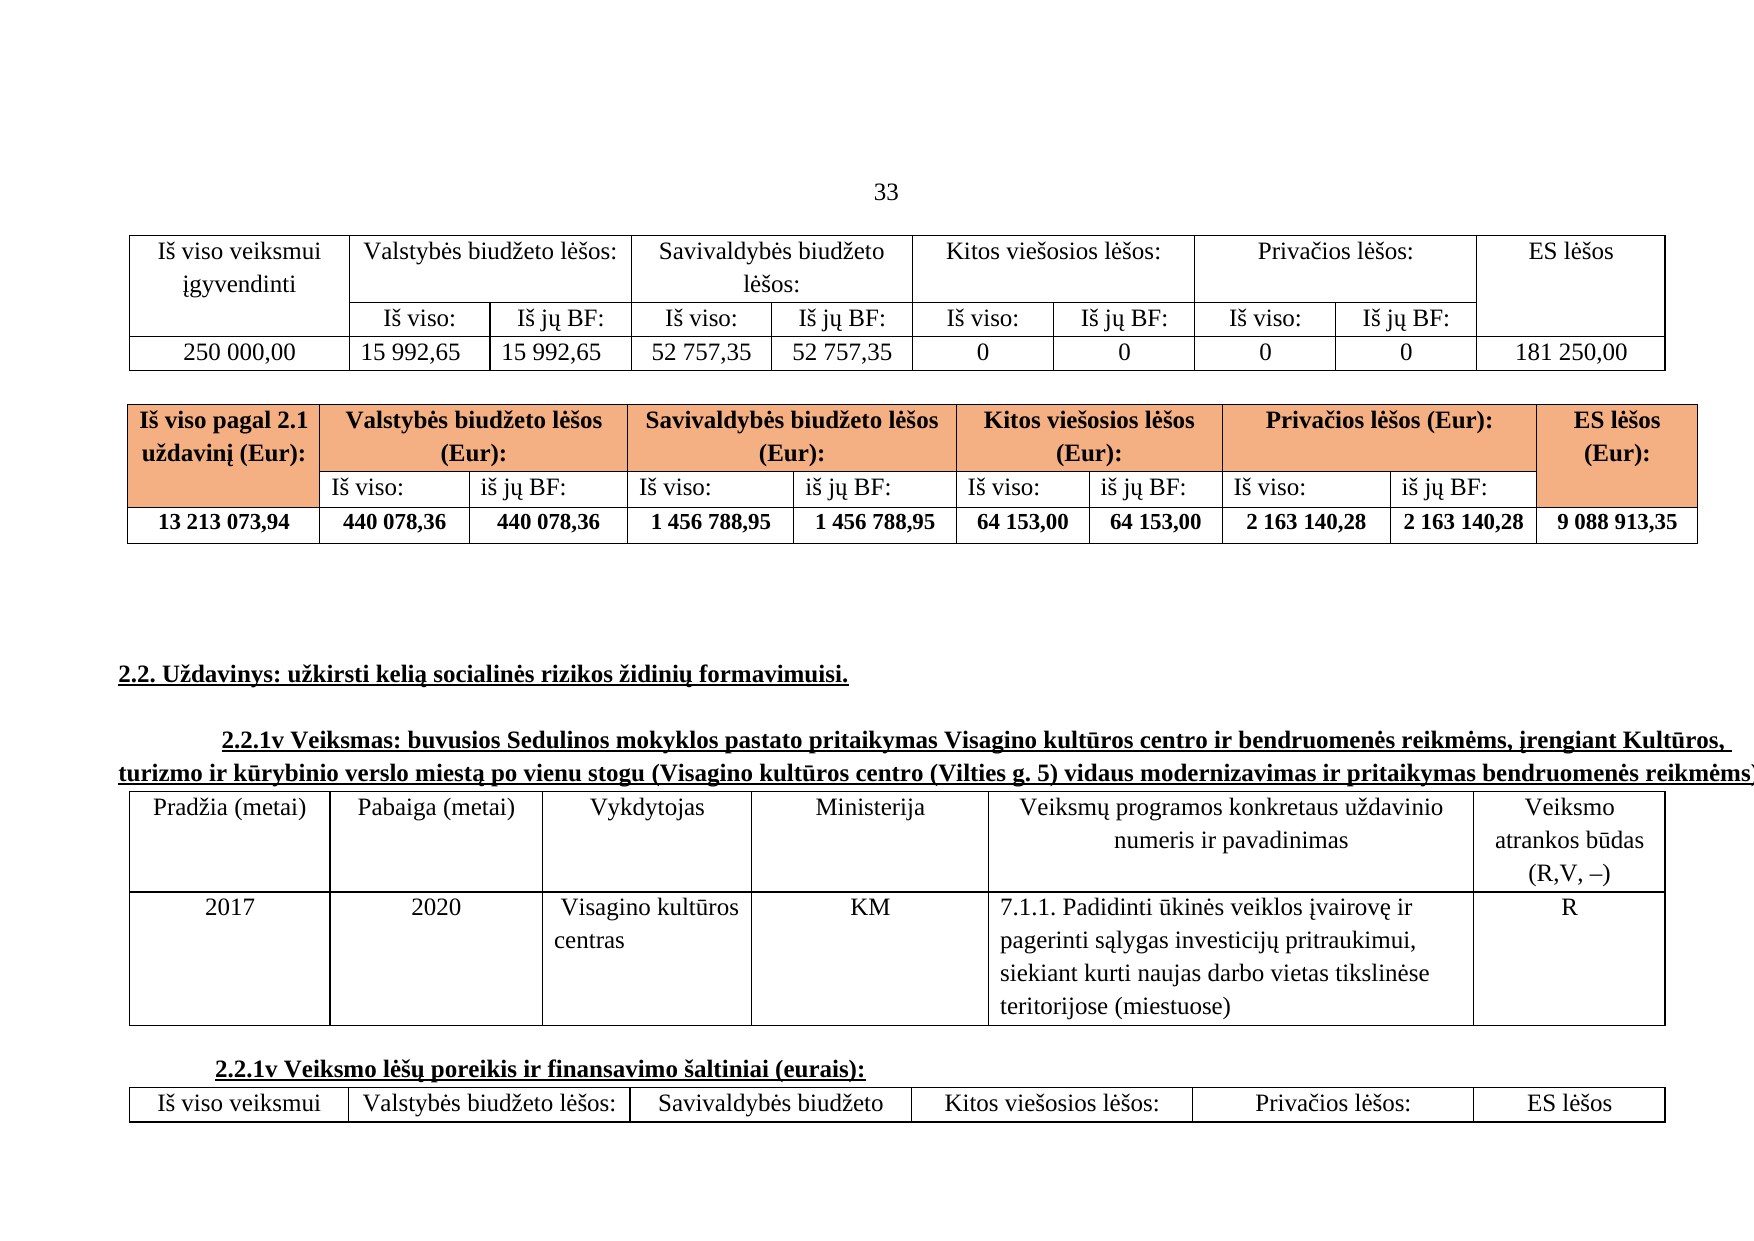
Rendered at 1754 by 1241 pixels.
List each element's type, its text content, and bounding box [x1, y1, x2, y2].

table_cell 7.1.1. Padidinti ūkinės veiklos įvairovę ir pagerinti sąlygas investicijų pritraukimui, siekiant kurti naujas darbo vietas tikslinėse teritorijose (miestuose) [989, 893, 1473, 1024]
table_cell 15 992,65 [350, 337, 489, 370]
table_cell Iš jų BF: [1336, 303, 1476, 336]
table_cell 13 213 073,94 [128, 508, 319, 543]
table_cell 0 [1195, 337, 1335, 370]
table_cell iš jų BF: [1090, 472, 1222, 507]
table_cell Iš jų BF: [1054, 303, 1194, 336]
table_cell 250 000,00 [130, 337, 349, 370]
table_header Kitos viešosios lėšos: [912, 1088, 1192, 1121]
table_cell iš jų BF: [1391, 472, 1536, 507]
table_cell R [1474, 893, 1664, 1024]
text 2.2.1v Veiksmas: buvusios Sedulinos mokyklos pastato pritaikymas Visagino kultūros centro ir bendruomenės reikmėms, įrengiant Kultūros, turizmo ir kūrybinio verslo miestą po vienu stogu (Visagino kultūros centro (Vilties g. 5) vidaus modernizavimas ir pritaikymas bendruomenės reikmėms) [118, 725, 1754, 783]
table_header Vykdytojas [543, 792, 751, 891]
table_cell Iš viso: [632, 303, 771, 336]
table_header ES lėšos [1477, 236, 1664, 336]
text 2.2. Uždavinys: užkirsti kelią socialinės rizikos židinių formavimuisi. [118, 659, 1754, 688]
table_cell 0 [913, 337, 1053, 370]
table_cell 15 992,65 [491, 337, 631, 370]
table_header Valstybės biudžeto lėšos: [350, 236, 631, 302]
table_cell 2017 [130, 893, 329, 1024]
table_header Kitos viešosios lėšos (Eur): [957, 405, 1222, 471]
table_cell Iš viso: [957, 472, 1089, 507]
table_cell 0 [1054, 337, 1194, 370]
text 2.2.1v Veiksmo lėšų poreikis ir finansavimo šaltiniai (eurais): [118, 1054, 1654, 1083]
table_cell Iš viso: [350, 303, 489, 336]
table_cell 2 163 140,28 [1391, 508, 1536, 543]
table_header Valstybės biudžeto lėšos (Eur): [320, 405, 627, 471]
table_header ES lėšos [1474, 1088, 1664, 1121]
table_header Iš viso veiksmui įgyvendinti [130, 236, 349, 336]
table_header Iš viso pagal 2.1 uždavinį (Eur): [128, 405, 319, 507]
table_cell 9 088 913,35 [1537, 508, 1697, 543]
table_cell iš jų BF: [470, 472, 627, 507]
table_cell 64 153,00 [1090, 508, 1222, 543]
table_cell KM [752, 893, 988, 1024]
table_cell Iš jų BF: [491, 303, 631, 336]
table_cell Iš viso: [1223, 472, 1390, 507]
table_header Kitos viešosios lėšos: [913, 236, 1194, 302]
table_header Privačios lėšos: [1195, 236, 1476, 302]
table_cell 52 757,35 [772, 337, 912, 370]
table_header Privačios lėšos (Eur): [1223, 405, 1536, 471]
table_cell Visagino kultūros centras [543, 893, 751, 1024]
table_cell 181 250,00 [1477, 337, 1664, 370]
table_header Valstybės biudžeto lėšos: [349, 1088, 629, 1121]
table_header Pabaiga (metai) [331, 792, 542, 891]
table_header Veiksmo atrankos būdas (R,V, –) [1474, 792, 1664, 891]
table_cell Iš viso: [1195, 303, 1335, 336]
table_header Pradžia (metai) [130, 792, 329, 891]
table_header Savivaldybės biudžeto lėšos: [632, 236, 912, 302]
table_cell 2020 [331, 893, 542, 1024]
table_cell 64 153,00 [957, 508, 1089, 543]
table_header Privačios lėšos: [1193, 1088, 1473, 1121]
table_header Savivaldybės biudžeto lėšos (Eur): [628, 405, 956, 471]
table_header Ministerija [752, 792, 988, 891]
table_cell 440 078,36 [470, 508, 627, 543]
table_header ES lėšos (Eur): [1537, 405, 1697, 507]
table_cell 440 078,36 [320, 508, 469, 543]
table_cell Iš viso: [628, 472, 793, 507]
table_cell Iš jų BF: [772, 303, 912, 336]
table_cell 1 456 788,95 [794, 508, 956, 543]
table_cell Iš viso: [320, 472, 469, 507]
table_header Savivaldybės biudžeto [631, 1088, 911, 1121]
table_cell 52 757,35 [632, 337, 771, 370]
table_cell 1 456 788,95 [628, 508, 793, 543]
table_cell iš jų BF: [794, 472, 956, 507]
table_header Veiksmų programos konkretaus uždavinio numeris ir pavadinimas [989, 792, 1473, 891]
table_cell Iš viso: [913, 303, 1053, 336]
table_cell 2 163 140,28 [1223, 508, 1390, 543]
table_header Iš viso veiksmui [130, 1088, 348, 1121]
table_cell 0 [1336, 337, 1476, 370]
